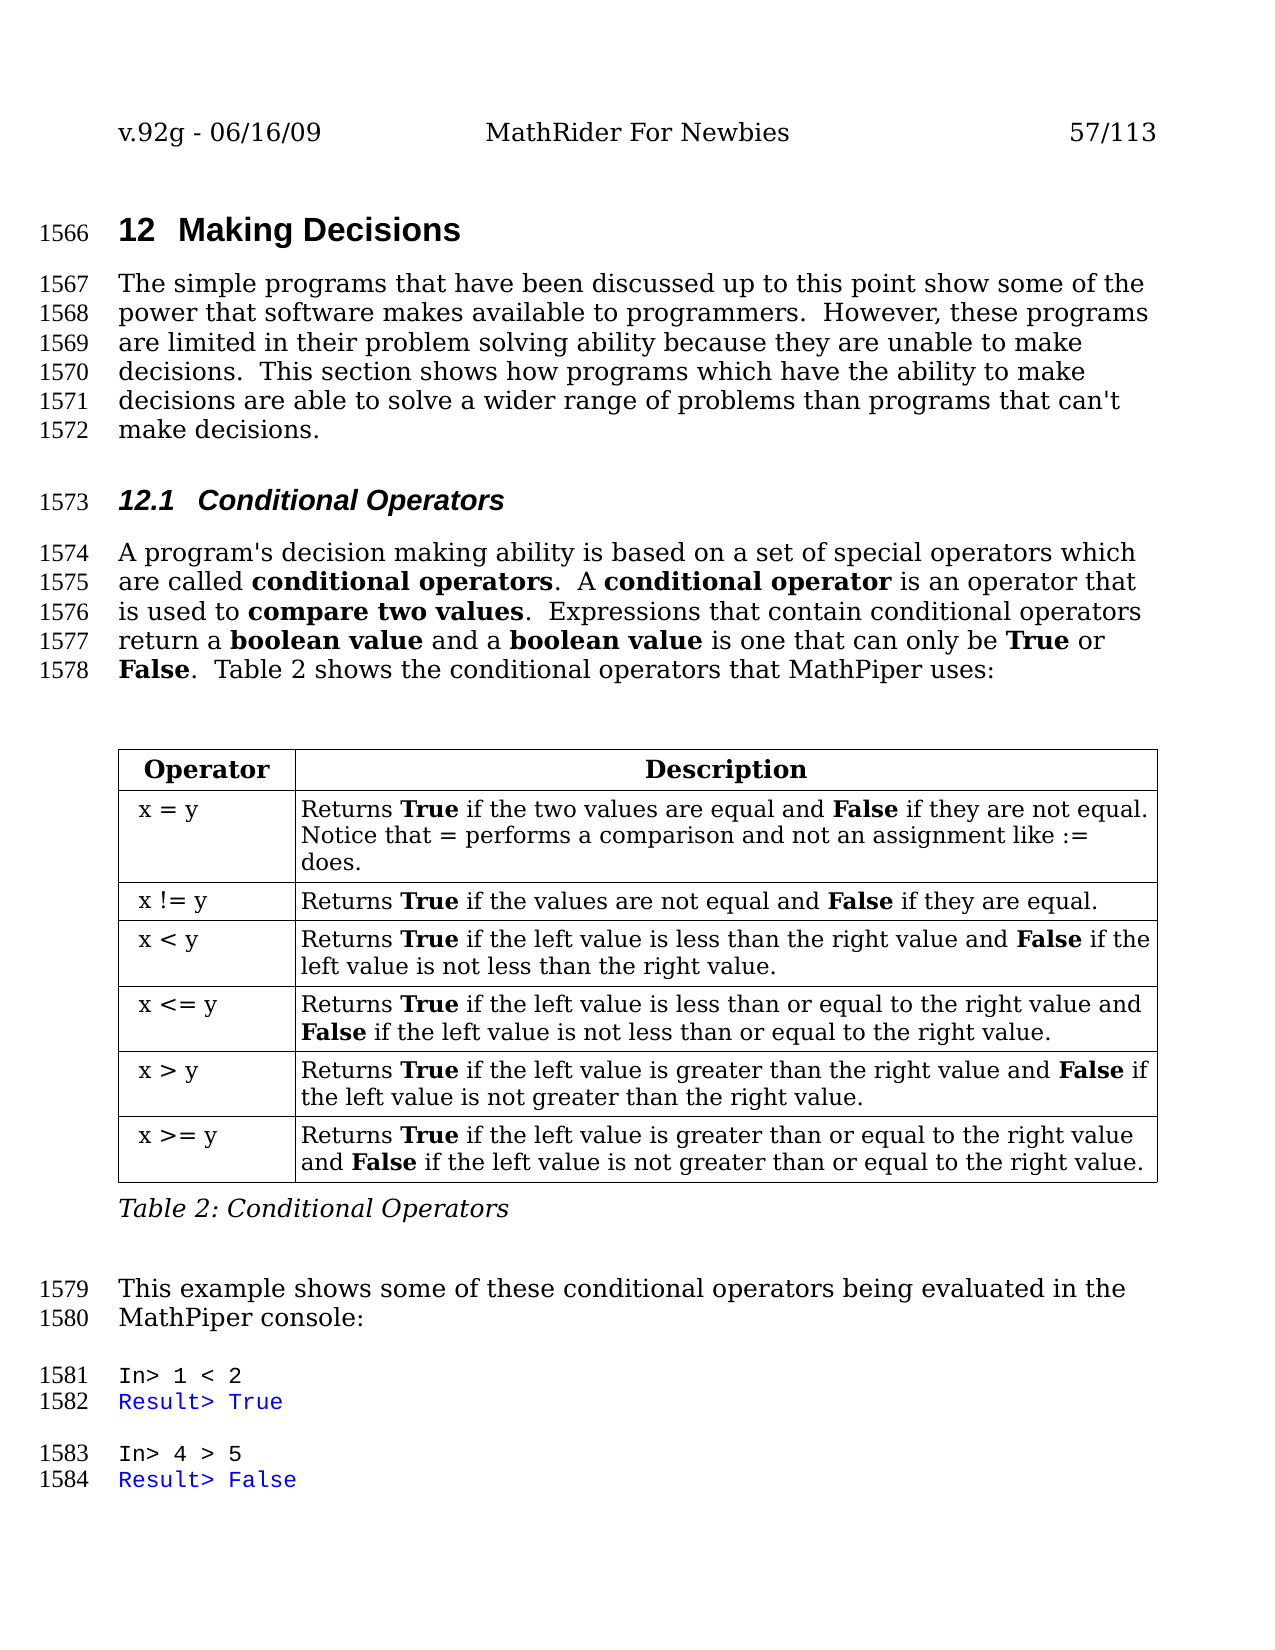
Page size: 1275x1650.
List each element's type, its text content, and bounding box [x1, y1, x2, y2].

table_cell x <= y [119, 987, 295, 1051]
text This example shows some of these conditional operators being evaluated in the MathPiper console: [118, 1274, 1157, 1332]
table_cell Returns True if the left value is greater than or equal to the right value and False if the left value is not greater than or equal to the right value. [296, 1117, 1157, 1182]
table_header Operator [119, 750, 295, 790]
subtitle Conditional Operators [118, 483, 1157, 517]
text Table 2: Conditional Operators [118, 1194, 1157, 1223]
table_cell x >= y [119, 1117, 295, 1182]
table_cell x > y [119, 1052, 295, 1116]
table_header Description [296, 750, 1157, 790]
subtitle Making Decisions [118, 210, 1157, 248]
table_cell x < y [119, 921, 295, 986]
text In> 1 < 2 [118, 1364, 1157, 1390]
table_cell Returns True if the two values are equal and False if they are not equal. Notice that = performs a comparison and not an assignment like := does. [296, 791, 1157, 882]
table_cell Returns True if the left value is less than the right value and False if the left value is not less than the right value. [296, 921, 1157, 986]
text Result> False [118, 1468, 1157, 1494]
text The simple programs that have been discussed up to this point show some of the power that software makes available to programmers. However, these programs are limited in their problem solving ability because they are unable to make decisions. This section shows how programs which have the ability to make decisions are able to solve a wider range of problems than programs that can't make decisions. [118, 269, 1157, 444]
table_cell x = y [119, 791, 295, 882]
table_cell Returns True if the left value is less than or equal to the right value and False if the left value is not less than or equal to the right value. [296, 987, 1157, 1051]
text In> 4 > 5 [118, 1442, 1157, 1468]
table_cell Returns True if the values are not equal and False if they are equal. [296, 883, 1157, 920]
table_cell x != y [119, 883, 295, 920]
text A program's decision making ability is based on a set of special operators which are called conditional operators. A conditional operator is an operator that is used to compare two values. Expressions that contain conditional operators return a boolean value and a boolean value is one that can only be True or False. Table 2 shows the conditional operators that MathPiper uses: [118, 538, 1157, 684]
table_cell Returns True if the left value is greater than the right value and False if the left value is not greater than the right value. [296, 1052, 1157, 1116]
text Result> True [118, 1390, 1157, 1416]
